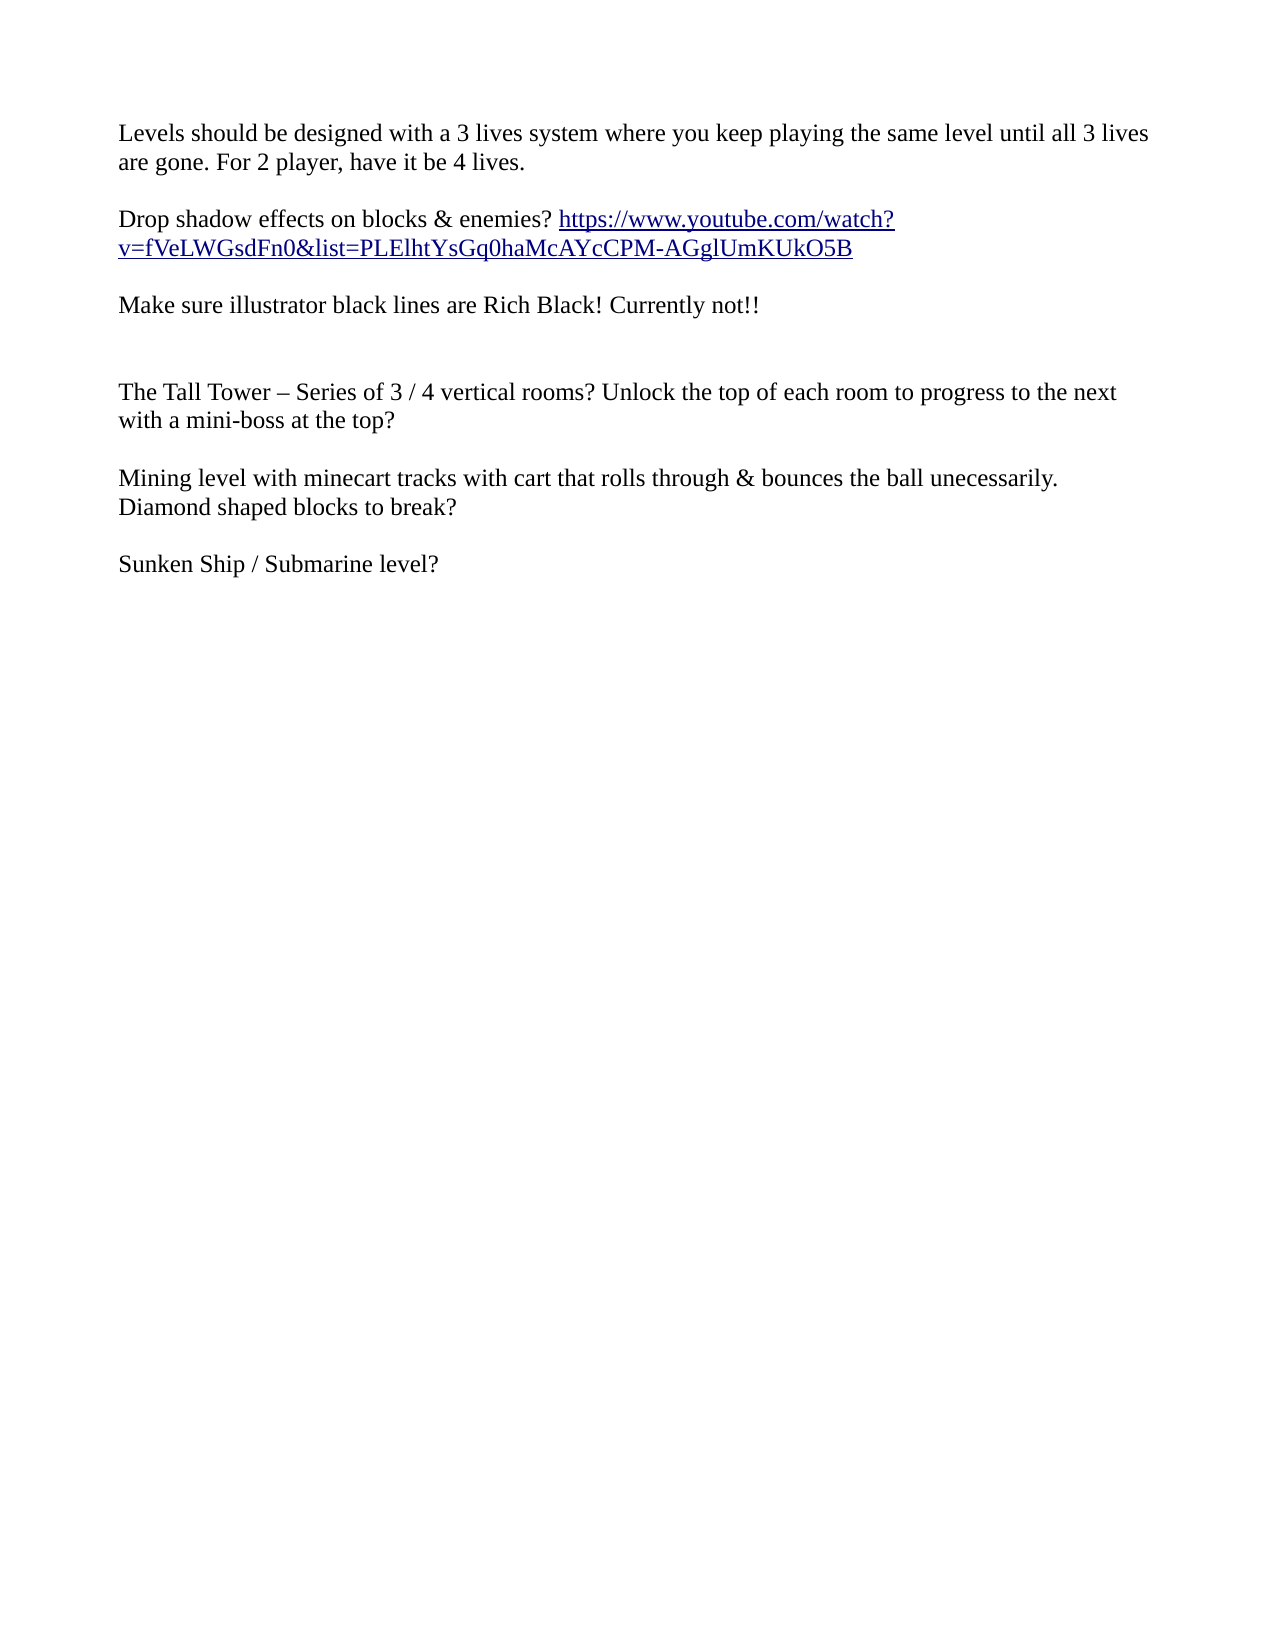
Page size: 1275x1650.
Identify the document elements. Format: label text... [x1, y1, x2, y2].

text Mining level with minecart tracks with cart that rolls through & bounces the ball unecessarily. Diamond shaped blocks to break? [118, 463, 1157, 521]
text The Tall Tower – Series of 3 / 4 vertical rooms? Unlock the top of each room to progress to the next with a mini-boss at the top? [118, 377, 1157, 434]
text Drop shadow effects on blocks & enemies? https://www.youtube.com/watch?v=fVeLWGsdFn0&list=PLElhtYsGq0haMcAYcCPM-AGglUmKUkO5B [118, 204, 1157, 262]
text Sunken Ship / Submarine level? [118, 549, 1157, 578]
text Make sure illustrator black lines are Rich Black! Currently not!! [118, 291, 1157, 319]
text Levels should be designed with a 3 lives system where you keep playing the same level until all 3 lives are gone. For 2 player, have it be 4 lives. [118, 118, 1157, 176]
